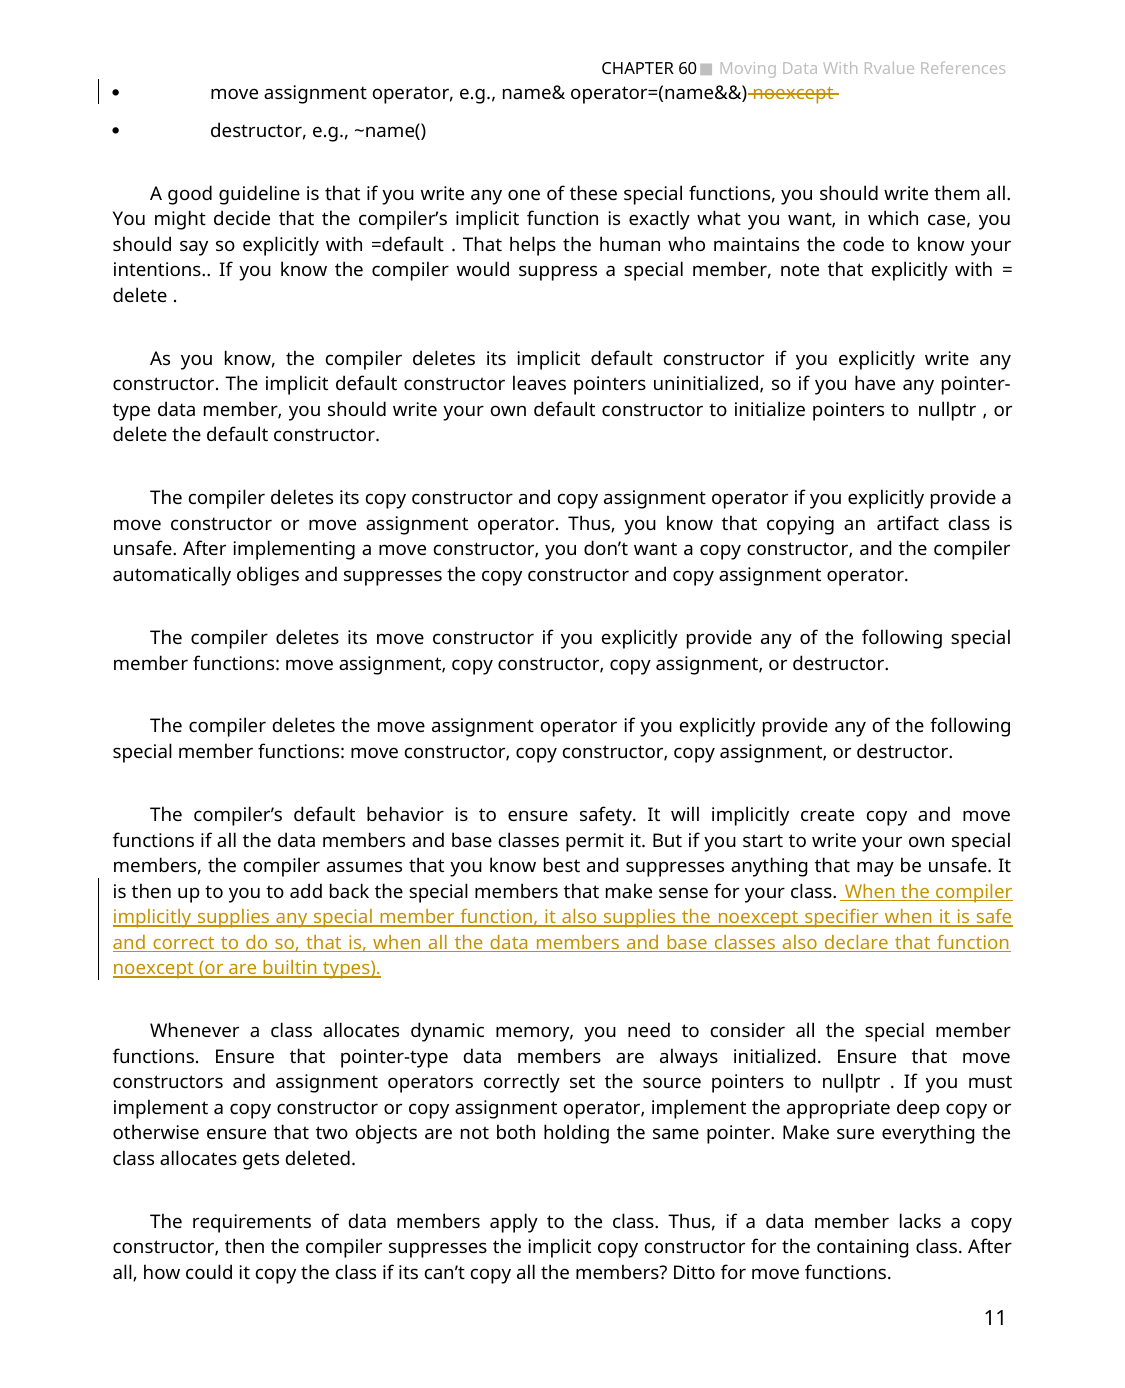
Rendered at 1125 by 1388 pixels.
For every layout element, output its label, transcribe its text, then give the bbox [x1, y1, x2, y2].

text The requirements of data members apply to the class. Thus, if a data member lacks a copy constructor, then the compiler suppresses the implicit copy constructor for the containing class. After all, how could it copy the class if its can’t copy all the members? Ditto for move functions. [112, 1208, 1012, 1285]
text The compiler deletes its copy constructor and copy assignment operator if you explicitly provide a move constructor or move assignment operator. Thus, you know that copying an artifact class is unsafe. After implementing a move constructor, you don’t want a copy constructor, and the compiler automatically obliges and suppresses the copy constructor and copy assignment operator. [112, 485, 1012, 587]
text The compiler’s default behavior is to ensure safety. It will implicitly create copy and move functions if all the data members and base classes permit it. But if you start to write your own special members, the compiler assumes that you know best and suppresses anything that may be unsafe. It is then up to you to add back the special members that make sense for your class. When the compiler implicitly supplies any special member function, it also supplies the noexcept specifier when it is safe [112, 801, 1012, 925]
list destructor, e.g., ~name() [112, 117, 922, 142]
text A good guideline is that if you write any one of these special functions, you should write them all. You might decide that the compiler’s implicit function is exactly what you want, in which case, you should say so explicitly with =default . That helps the human who maintains the code to know your intentions.. If you know the compiler would suppress a special member, note that explicitly with = delete . [112, 180, 1012, 308]
text The compiler deletes the move assignment operator if you explicitly provide any of the following special member functions: move constructor, copy constructor, copy assignment, or destructor. [112, 713, 1012, 764]
text Whenever a class allocates dynamic memory, you need to consider all the special member functions. Ensure that pointer-type data members are always initialized. Ensure that move constructors and assignment operators correctly set the source pointers to nullptr . If you must implement a copy constructor or copy assignment operator, implement the appropriate deep copy or otherwise ensure that two objects are not both holding the same pointer. Make sure everything the class allocates gets deleted. [112, 1017, 1012, 1171]
list move assignment operator, e.g., name& operator=(name&&) [112, 79, 922, 104]
text The compiler deletes its move constructor if you explicitly provide any of the following special member functions: move assignment, copy constructor, copy assignment, or destructor. [112, 624, 1012, 675]
text As you know, the compiler deletes its implicit default constructor if you explicitly write any constructor. The implicit default constructor leaves pointers uninitialized, so if you have any pointer-type data member, you should write your own default constructor to initialize pointers to nullptr , or delete the default constructor. [112, 345, 1012, 447]
text and correct to do so, that is, when all the data members and base classes also declare that function noexcept (or are builtin types). [112, 926, 1012, 980]
